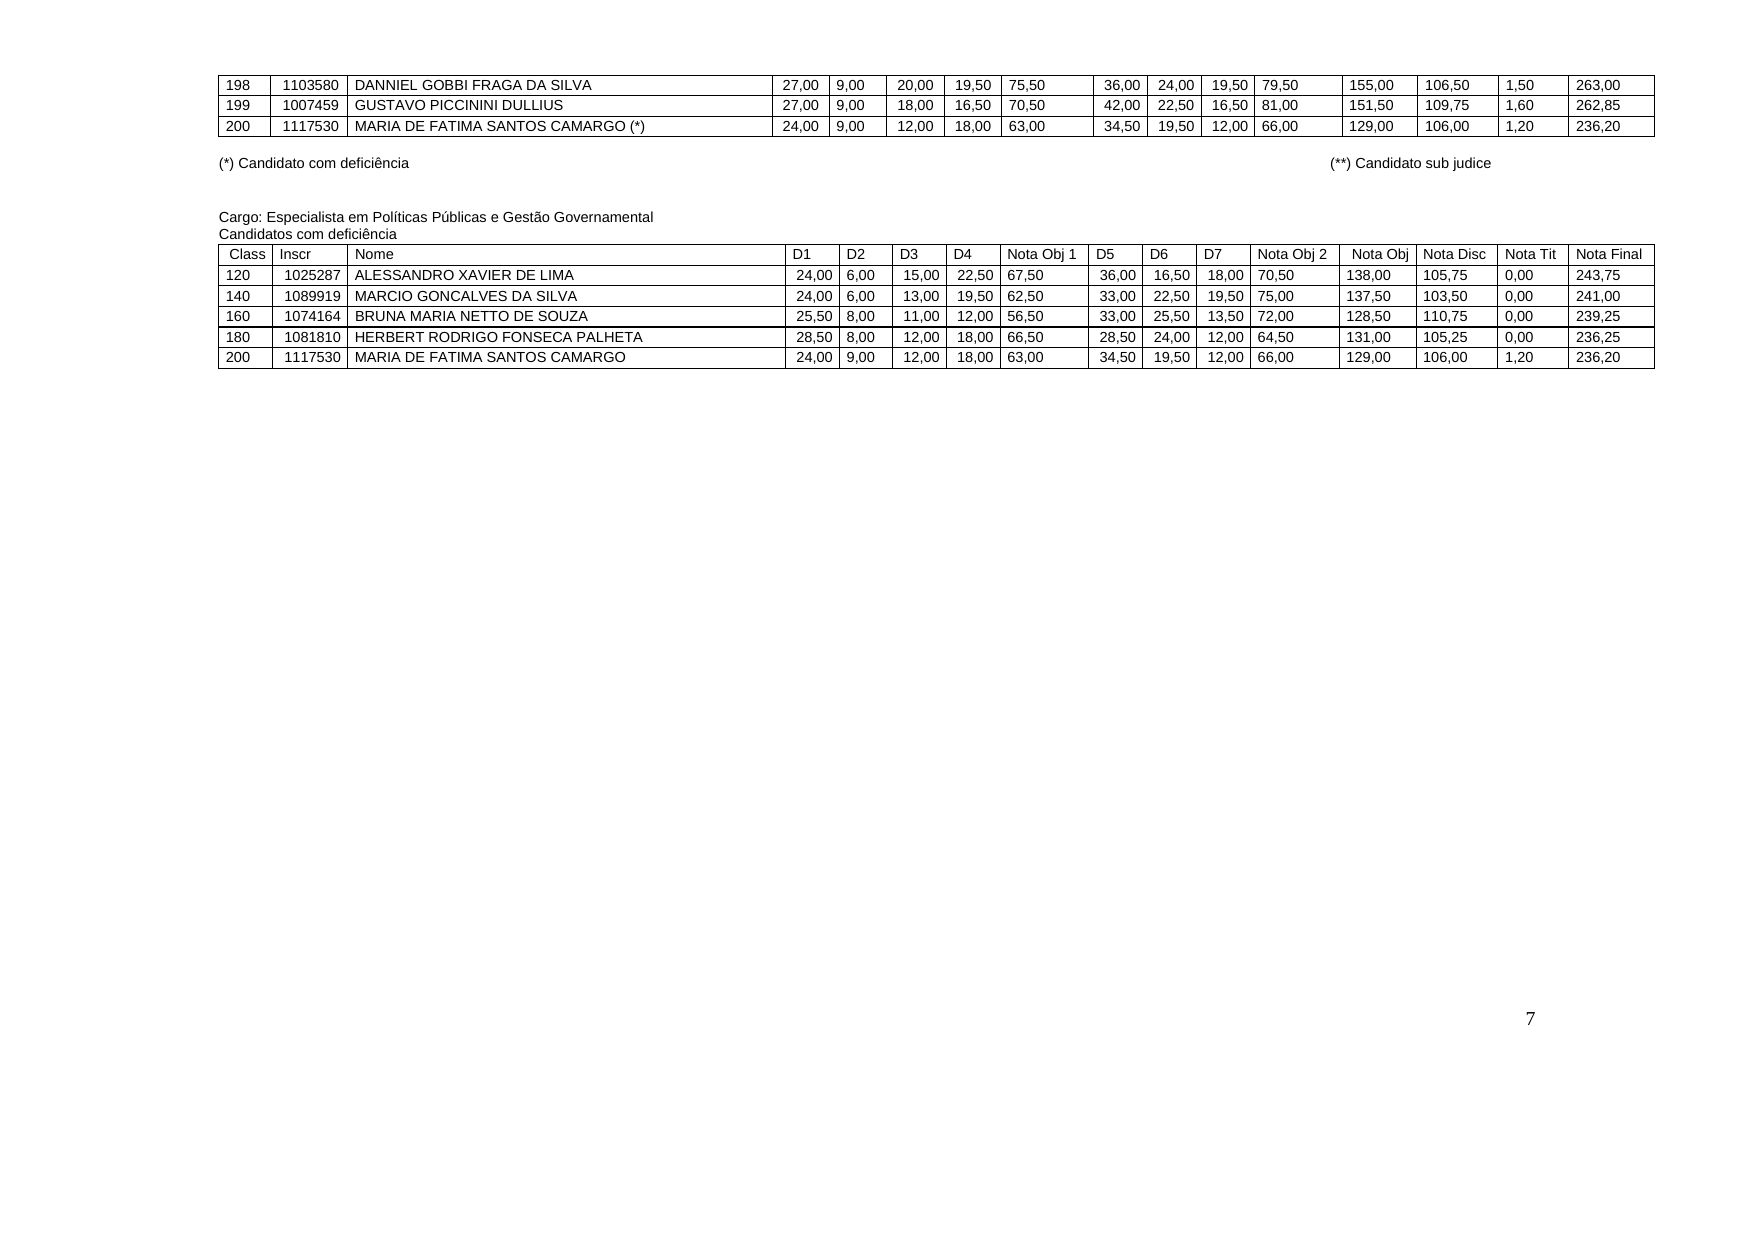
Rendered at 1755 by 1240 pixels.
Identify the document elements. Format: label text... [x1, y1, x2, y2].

table_cell 106,50 [1418, 76, 1498, 95]
table_cell 105,75 [1417, 266, 1497, 285]
table_cell 1007459 [271, 96, 347, 116]
table_cell 129,00 [1343, 117, 1417, 136]
table_header Nota Final [1569, 245, 1654, 264]
table_cell 16,50 [945, 96, 1001, 116]
table_cell 199 [219, 96, 270, 116]
table_cell 66,00 [1251, 348, 1339, 368]
table_cell 15,00 [893, 266, 946, 285]
table_cell 120 [219, 266, 272, 285]
table_cell 129,00 [1340, 348, 1416, 368]
text Cargo: Especialista em Políticas Públicas e Gestão Governamental [219, 208, 1579, 225]
table_cell 19,50 [945, 76, 1001, 95]
table_cell 1025287 [273, 266, 347, 285]
table_cell 1,20 [1498, 348, 1568, 368]
table_cell 42,00 [1094, 96, 1147, 116]
table_cell 19,50 [947, 286, 1000, 306]
table_header Inscr [273, 245, 347, 264]
table_cell 8,00 [840, 307, 892, 326]
table_cell 66,00 [1255, 117, 1342, 136]
table_cell 27,00 [773, 96, 829, 116]
table_cell 1074164 [273, 307, 347, 326]
table_cell 1117530 [273, 348, 347, 368]
table_cell 20,00 [887, 76, 944, 95]
table_cell 75,00 [1251, 286, 1339, 306]
table_cell 12,00 [947, 307, 1000, 326]
table_cell 81,00 [1255, 96, 1342, 116]
table_cell 28,50 [1089, 328, 1142, 347]
table_cell MARCIO GONCALVES DA SILVA [348, 286, 785, 306]
table_cell 28,50 [786, 328, 839, 347]
table_cell 9,00 [840, 348, 892, 368]
table_header Nota Disc [1417, 245, 1497, 264]
table_header Nota Obj 2 [1251, 245, 1339, 264]
table_cell 34,50 [1094, 117, 1147, 136]
table_cell DANNIEL GOBBI FRAGA DA SILVA [348, 76, 772, 95]
table_cell 22,50 [947, 266, 1000, 285]
table_cell 67,50 [1001, 266, 1088, 285]
table_cell 9,00 [830, 96, 886, 116]
table_cell 62,50 [1001, 286, 1088, 306]
table_cell 36,00 [1089, 266, 1142, 285]
table_header D5 [1089, 245, 1142, 264]
table_cell MARIA DE FATIMA SANTOS CAMARGO [348, 348, 785, 368]
table_cell 24,00 [786, 348, 839, 368]
table_cell 262,85 [1569, 96, 1654, 116]
table_cell 236,20 [1569, 117, 1654, 136]
table_header Nota Tit [1498, 245, 1568, 264]
table_cell MARIA DE FATIMA SANTOS CAMARGO (*) [348, 117, 772, 136]
table_cell 63,00 [1001, 348, 1088, 368]
table_cell 34,50 [1089, 348, 1142, 368]
table_cell 106,00 [1417, 348, 1497, 368]
table_cell 239,25 [1569, 307, 1654, 326]
table_header D2 [840, 245, 892, 264]
table_cell 12,00 [1197, 328, 1250, 347]
table_cell 16,50 [1143, 266, 1196, 285]
table_cell 109,75 [1418, 96, 1498, 116]
table_cell 131,00 [1340, 328, 1416, 347]
table_header D4 [947, 245, 1000, 264]
table_cell 70,50 [1002, 96, 1093, 116]
table_cell 243,75 [1569, 266, 1654, 285]
table_cell 1,50 [1499, 76, 1568, 95]
table_cell BRUNA MARIA NETTO DE SOUZA [348, 307, 785, 326]
table_cell 13,00 [893, 286, 946, 306]
table_cell 24,00 [1148, 76, 1201, 95]
table_cell 18,00 [1197, 266, 1250, 285]
table_header D3 [893, 245, 946, 264]
table_header Nome [348, 245, 785, 264]
table_cell 106,00 [1418, 117, 1498, 136]
table_cell 6,00 [840, 266, 892, 285]
table_cell 72,00 [1251, 307, 1339, 326]
table_cell 64,50 [1251, 328, 1339, 347]
table_cell 25,50 [786, 307, 839, 326]
table_cell 151,50 [1343, 96, 1417, 116]
table_cell 19,50 [1143, 348, 1196, 368]
table_cell 140 [219, 286, 272, 306]
table_header Class [219, 245, 272, 264]
table_cell 200 [219, 348, 272, 368]
table_cell 12,00 [1202, 117, 1254, 136]
table_cell 236,20 [1569, 348, 1654, 368]
table_cell 1089919 [273, 286, 347, 306]
table_header Nota Obj [1340, 245, 1416, 264]
table_cell 33,00 [1089, 286, 1142, 306]
table_cell 19,50 [1197, 286, 1250, 306]
table_cell GUSTAVO PICCININI DULLIUS [348, 96, 772, 116]
table_cell 19,50 [1202, 76, 1254, 95]
table_cell 1,60 [1499, 96, 1568, 116]
table_cell 198 [219, 76, 270, 95]
table_cell HERBERT RODRIGO FONSECA PALHETA [348, 328, 785, 347]
table_cell 1,20 [1499, 117, 1568, 136]
table_cell 25,50 [1143, 307, 1196, 326]
table_cell 56,50 [1001, 307, 1088, 326]
table_cell 105,25 [1417, 328, 1497, 347]
table_cell 9,00 [830, 117, 886, 136]
table_cell 16,50 [1202, 96, 1254, 116]
table_cell 12,00 [893, 328, 946, 347]
table_cell 66,50 [1001, 328, 1088, 347]
table_cell 12,00 [893, 348, 946, 368]
table_cell 0,00 [1498, 307, 1568, 326]
table_cell 18,00 [947, 348, 1000, 368]
table_cell 22,50 [1143, 286, 1196, 306]
table_cell 36,00 [1094, 76, 1147, 95]
table_cell 263,00 [1569, 76, 1654, 95]
table_cell 8,00 [840, 328, 892, 347]
table_header D1 [786, 245, 839, 264]
table_cell 12,00 [1197, 348, 1250, 368]
table_header Nota Obj 1 [1001, 245, 1088, 264]
table_cell 128,50 [1340, 307, 1416, 326]
table_cell 9,00 [830, 76, 886, 95]
table_header D7 [1197, 245, 1250, 264]
table_cell 79,50 [1255, 76, 1342, 95]
table_cell 200 [219, 117, 270, 136]
table_cell 180 [219, 328, 272, 347]
table_cell 11,00 [893, 307, 946, 326]
table_cell ALESSANDRO XAVIER DE LIMA [348, 266, 785, 285]
text Candidatos com deficiência [219, 226, 1579, 243]
table_cell 1117530 [271, 117, 347, 136]
table_cell 22,50 [1148, 96, 1201, 116]
table_cell 6,00 [840, 286, 892, 306]
table_cell 24,00 [773, 117, 829, 136]
text (*) Candidato com deficiência (**) Candidato sub judice [219, 155, 1579, 189]
table_cell 24,00 [1143, 328, 1196, 347]
table_cell 33,00 [1089, 307, 1142, 326]
table_cell 24,00 [786, 266, 839, 285]
table_header D6 [1143, 245, 1196, 264]
table_cell 70,50 [1251, 266, 1339, 285]
table_cell 103,50 [1417, 286, 1497, 306]
table_cell 0,00 [1498, 328, 1568, 347]
table_cell 19,50 [1148, 117, 1201, 136]
table_cell 18,00 [945, 117, 1001, 136]
table_cell 12,00 [887, 117, 944, 136]
table_cell 24,00 [786, 286, 839, 306]
table_cell 138,00 [1340, 266, 1416, 285]
table_cell 137,50 [1340, 286, 1416, 306]
table_cell 75,50 [1002, 76, 1093, 95]
table_cell 241,00 [1569, 286, 1654, 306]
table_cell 1081810 [273, 328, 347, 347]
table_cell 0,00 [1498, 286, 1568, 306]
table_cell 18,00 [947, 328, 1000, 347]
table_cell 0,00 [1498, 266, 1568, 285]
table_cell 27,00 [773, 76, 829, 95]
table_cell 110,75 [1417, 307, 1497, 326]
table_cell 160 [219, 307, 272, 326]
table_cell 13,50 [1197, 307, 1250, 326]
table_cell 155,00 [1343, 76, 1417, 95]
table_cell 236,25 [1569, 328, 1654, 347]
table_cell 1103580 [271, 76, 347, 95]
table_cell 63,00 [1002, 117, 1093, 136]
table_cell 18,00 [887, 96, 944, 116]
